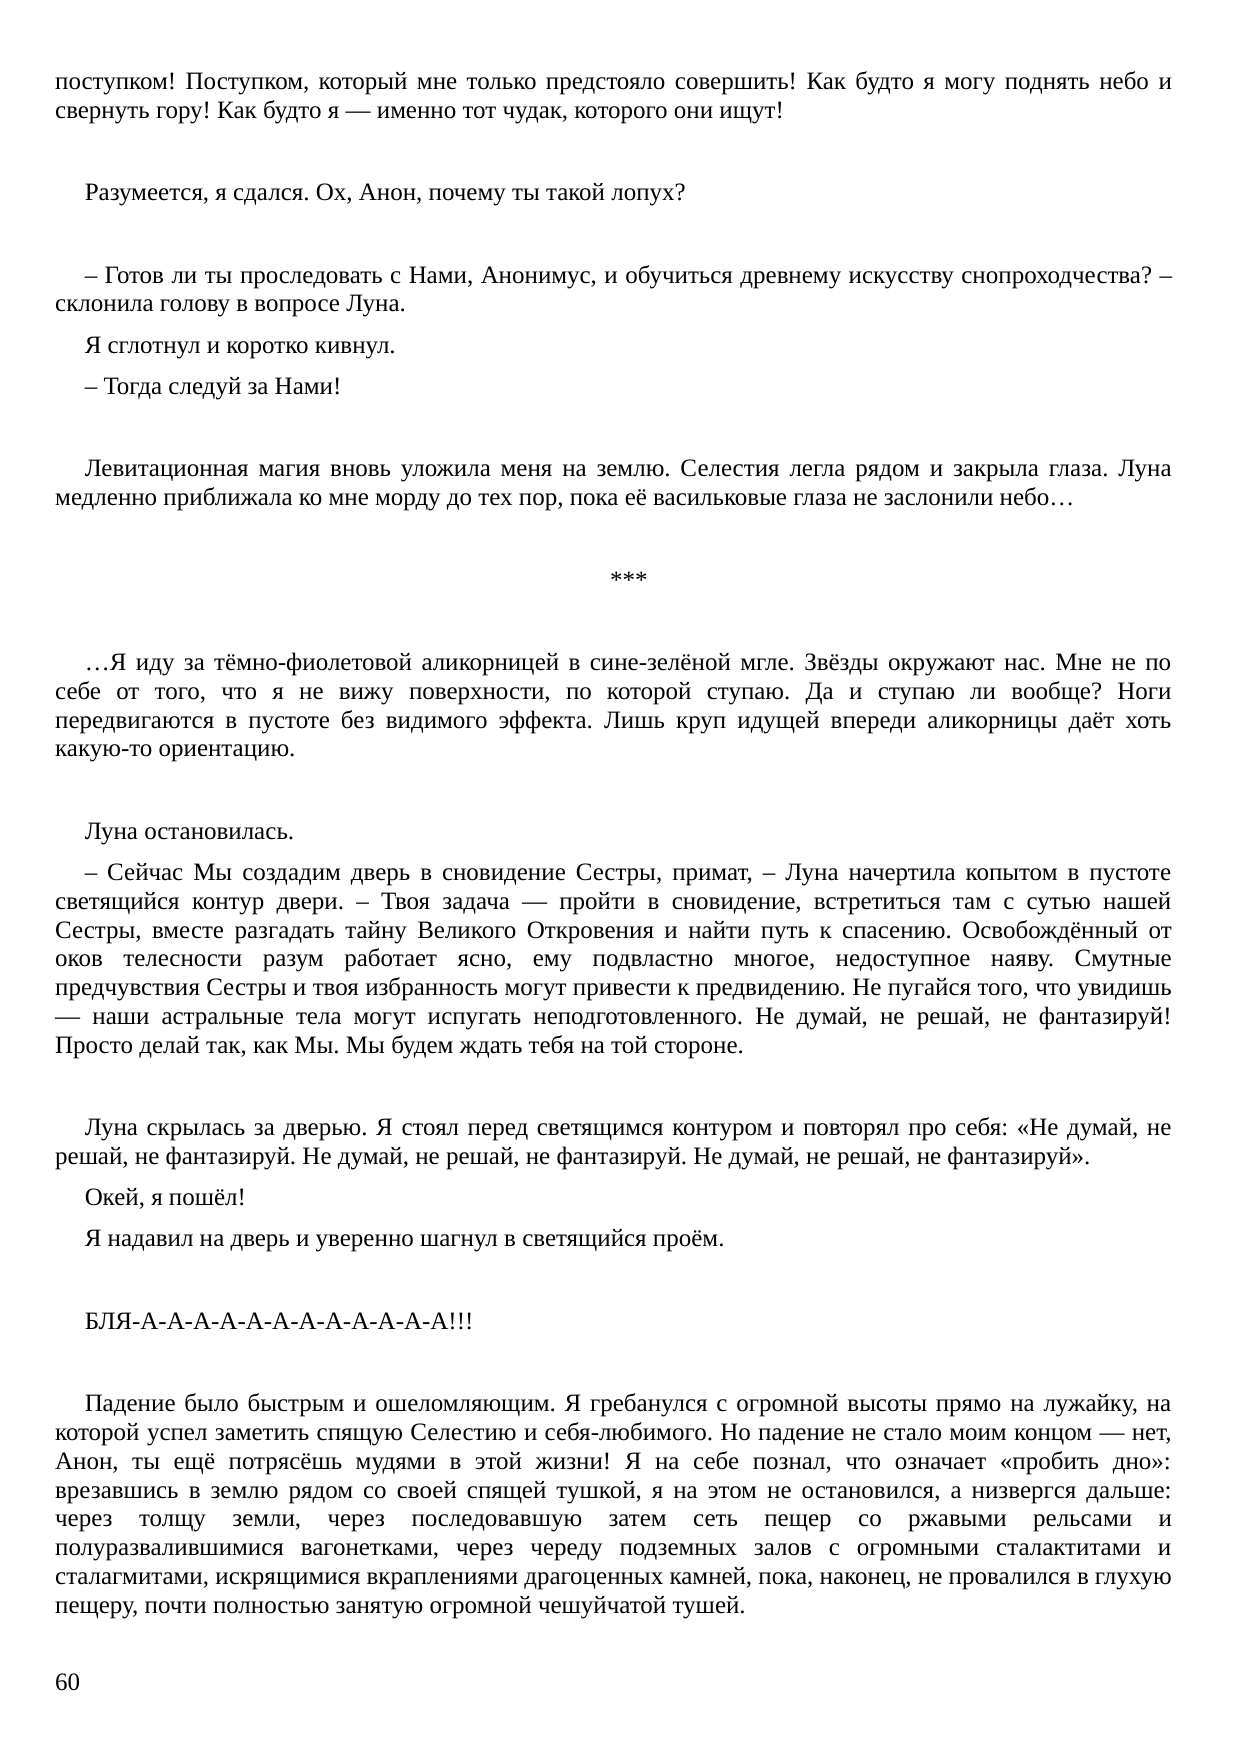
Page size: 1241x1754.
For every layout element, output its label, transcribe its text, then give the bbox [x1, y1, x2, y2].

text Я надавил на дверь и уверенно шагнул в светящийся проём. [55, 1223, 1173, 1252]
text поступком! Поступком, который мне только предстояло совершить! Как будто я могу поднять небо и свернуть гору! Как будто я — именно тот чудак, которого они ищут! [55, 66, 1173, 123]
text – Тогда следуй за Нами! [55, 371, 1173, 400]
text *** [55, 565, 1173, 593]
text Луна остановилась. [55, 816, 1173, 845]
text – Сейчас Мы создадим дверь в сновидение Сестры, примат, – Луна начертила копытом в пустоте светящийся контур двери. – Твоя задача — пройти в сновидение, встретиться там с сутью нашей Сестры, вместе разгадать тайну Великого Откровения и найти путь к спасению. Освобождённый от оков телесности разум работает ясно, ему подвластно многое, недоступное наяву. Смутные предчувствия Сестры и твоя избранность могут привести к предвидению. Не пугайся того, что увидишь — наши астральные тела могут испугать неподготовленного. Не думай, не решай, не фантазируй! Просто делай так, как Мы. Мы будем ждать тебя на той стороне. [55, 857, 1173, 1058]
text Окей, я пошёл! [55, 1182, 1173, 1211]
text Я сглотнул и коротко кивнул. [55, 330, 1173, 358]
text – Готов ли ты проследовать с Нами, Анонимус, и обучиться древнему искусству снопроходчества? – склонила голову в вопросе Луна. [55, 260, 1173, 317]
text БЛЯ-А-А-А-А-А-А-А-А-А-А-А-А!!! [55, 1306, 1173, 1335]
text Разумеется, я сдался. Ох, Анон, почему ты такой лопух? [55, 177, 1173, 206]
text …Я иду за тёмно-фиолетовой аликорницей в сине-зелёной мгле. Звёзды окружают нас. Мне не по себе от того, что я не вижу поверхности, по которой ступаю. Да и ступаю ли вообще? Ноги передвигаются в пустоте без видимого эффекта. Лишь круп идущей впереди аликорницы даёт хоть какую-то ориентацию. [55, 647, 1173, 762]
text Падение было быстрым и ошеломляющим. Я гребанулся с огромной высоты прямо на лужайку, на которой успел заметить спящую Селестию и себя-любимого. Но падение не стало моим концом — нет, Анон, ты ещё потрясёшь мудями в этой жизни! Я на себе познал, что означает «пробить дно»: врезавшись в землю рядом со своей спящей тушкой, я на этом не остановился, а низвергся дальше: через толщу земли, через последовавшую затем сеть пещер со ржавыми рельсами и полуразвалившимися вагонетками, через череду подземных залов с огромными сталактитами и сталагмитами, искрящимися вкраплениями драгоценных камней, пока, наконец, не провалился в глухую пещеру, почти полностью занятую огромной чешуйчатой тушей. [55, 1388, 1173, 1618]
text Луна скрылась за дверью. Я стоял перед светящимся контуром и повторял про себя: «Не думай, не решай, не фантазируй. Не думай, не решай, не фантазируй. Не думай, не решай, не фантазируй». [55, 1112, 1173, 1170]
text Левитационная магия вновь уложила меня на землю. Селестия легла рядом и закрыла глаза. Луна медленно приближала ко мне морду до тех пор, пока её васильковые глаза не заслонили небо… [55, 453, 1173, 511]
